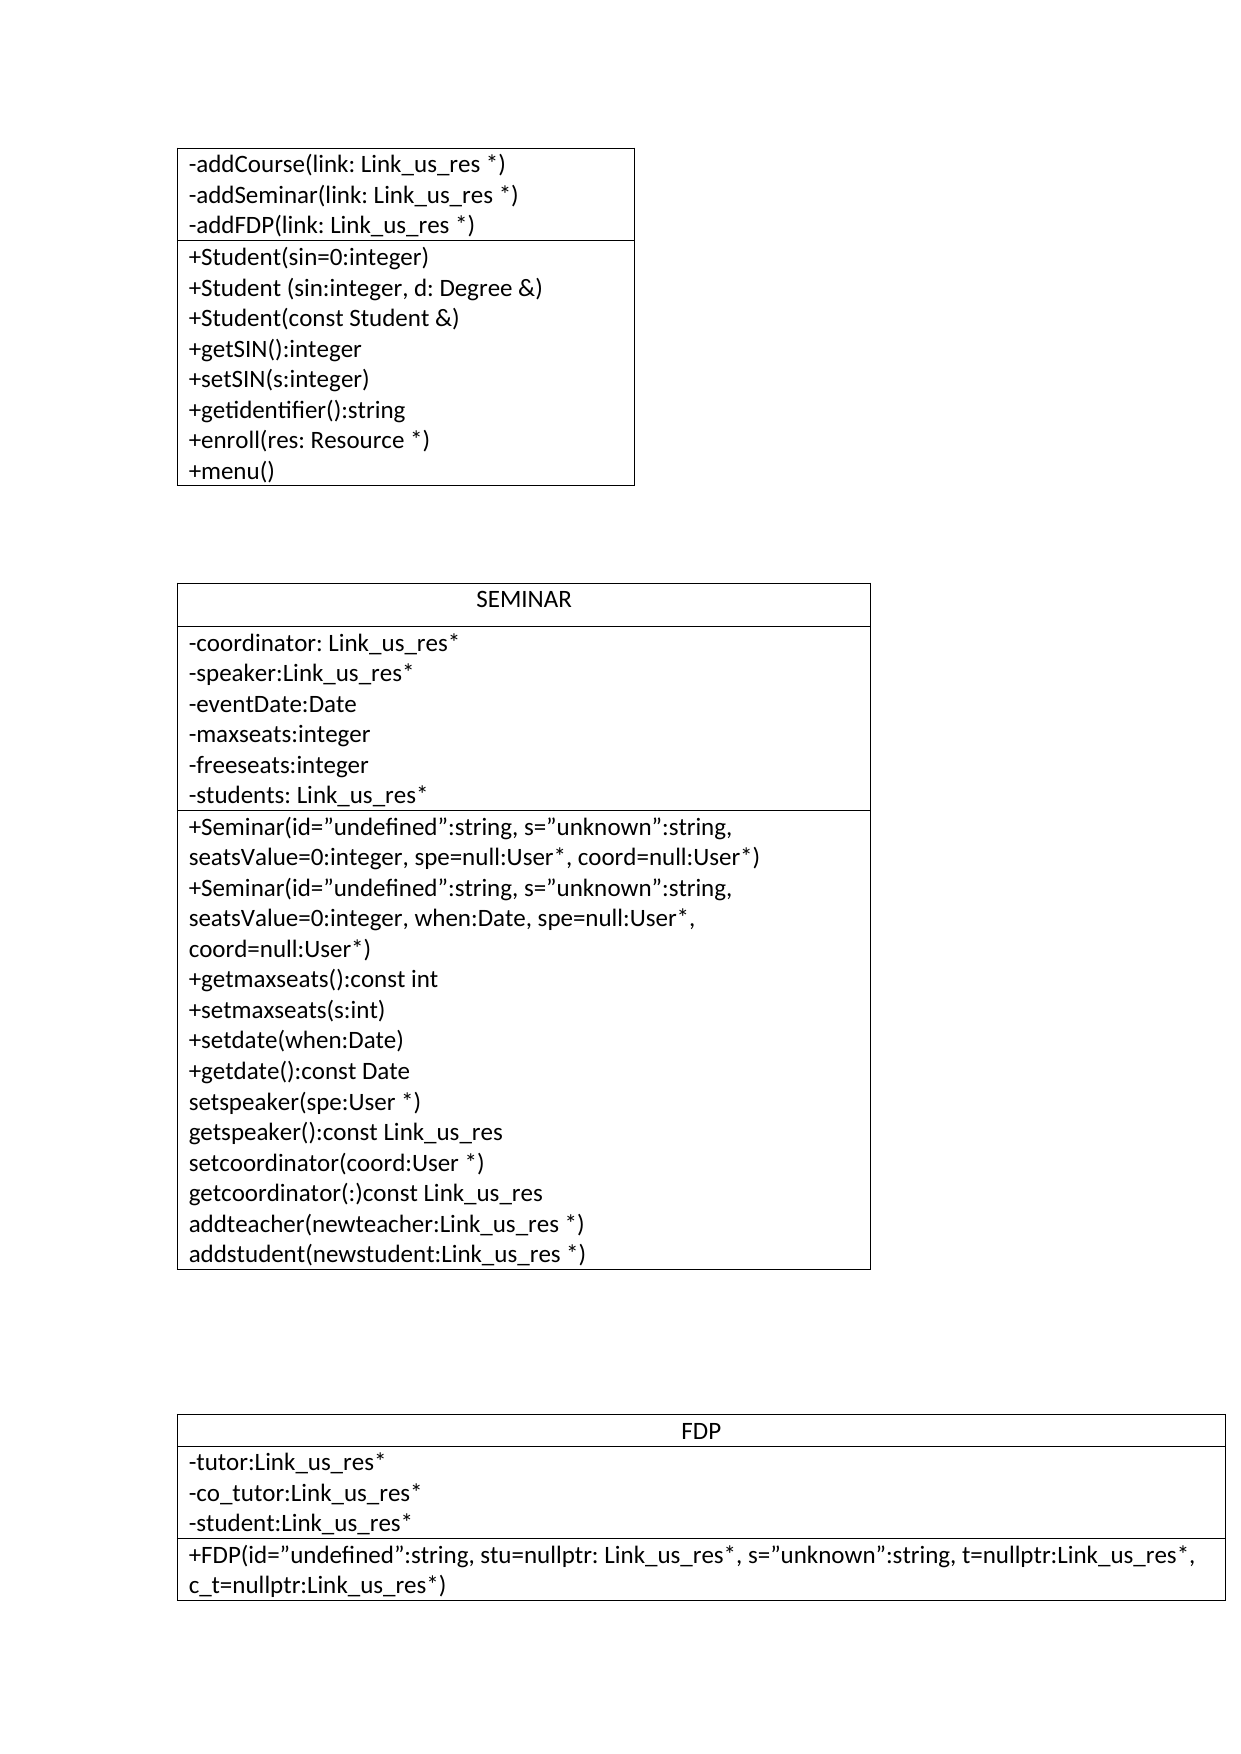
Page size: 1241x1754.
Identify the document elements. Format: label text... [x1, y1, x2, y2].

table_cell +Student(sin=0:integer) +Student (sin:integer, d: Degree &) +Student(const Student &) +getSIN():integer +setSIN(s:integer) +getidentifier():string +enroll(res: Resource *) +menu() [178, 241, 634, 485]
table_cell -addCourse(link: Link_us_res *) -addSeminar(link: Link_us_res *) -addFDP(link: Link_us_res *) [178, 149, 634, 240]
table_cell +Seminar(id=”undefined”:string, s=”unknown”:string, seatsValue=0:integer, spe=null:User*, coord=null:User*) +Seminar(id=”undefined”:string, s=”unknown”:string, seatsValue=0:integer, when:Date, spe=null:User*, coord=null:User*) +getmaxseats():const int +setmaxseats(s:int) +setdate(when:Date) +getdate():const Date setspeaker(spe:User *) getspeaker():const Link_us_res setcoordinator(coord:User *) getcoordinator(:)const Link_us_res addteacher(newteacher:Link_us_res *) addstudent(newstudent:Link_us_res *) [178, 811, 870, 1269]
table_cell +FDP(id=”undefined”:string, stu=nullptr: Link_us_res*, s=”unknown”:string, t=nullptr:Link_us_res*, c_t=nullptr:Link_us_res*) [178, 1539, 1225, 1600]
table_header FDP [178, 1415, 1225, 1446]
table_cell -coordinator: Link_us_res* -speaker:Link_us_res* -eventDate:Date -maxseats:integer -freeseats:integer -students: Link_us_res* [178, 627, 870, 810]
table_cell -tutor:Link_us_res* -co_tutor:Link_us_res* -student:Link_us_res* [178, 1447, 1225, 1538]
table_header SEMINAR [178, 584, 870, 626]
